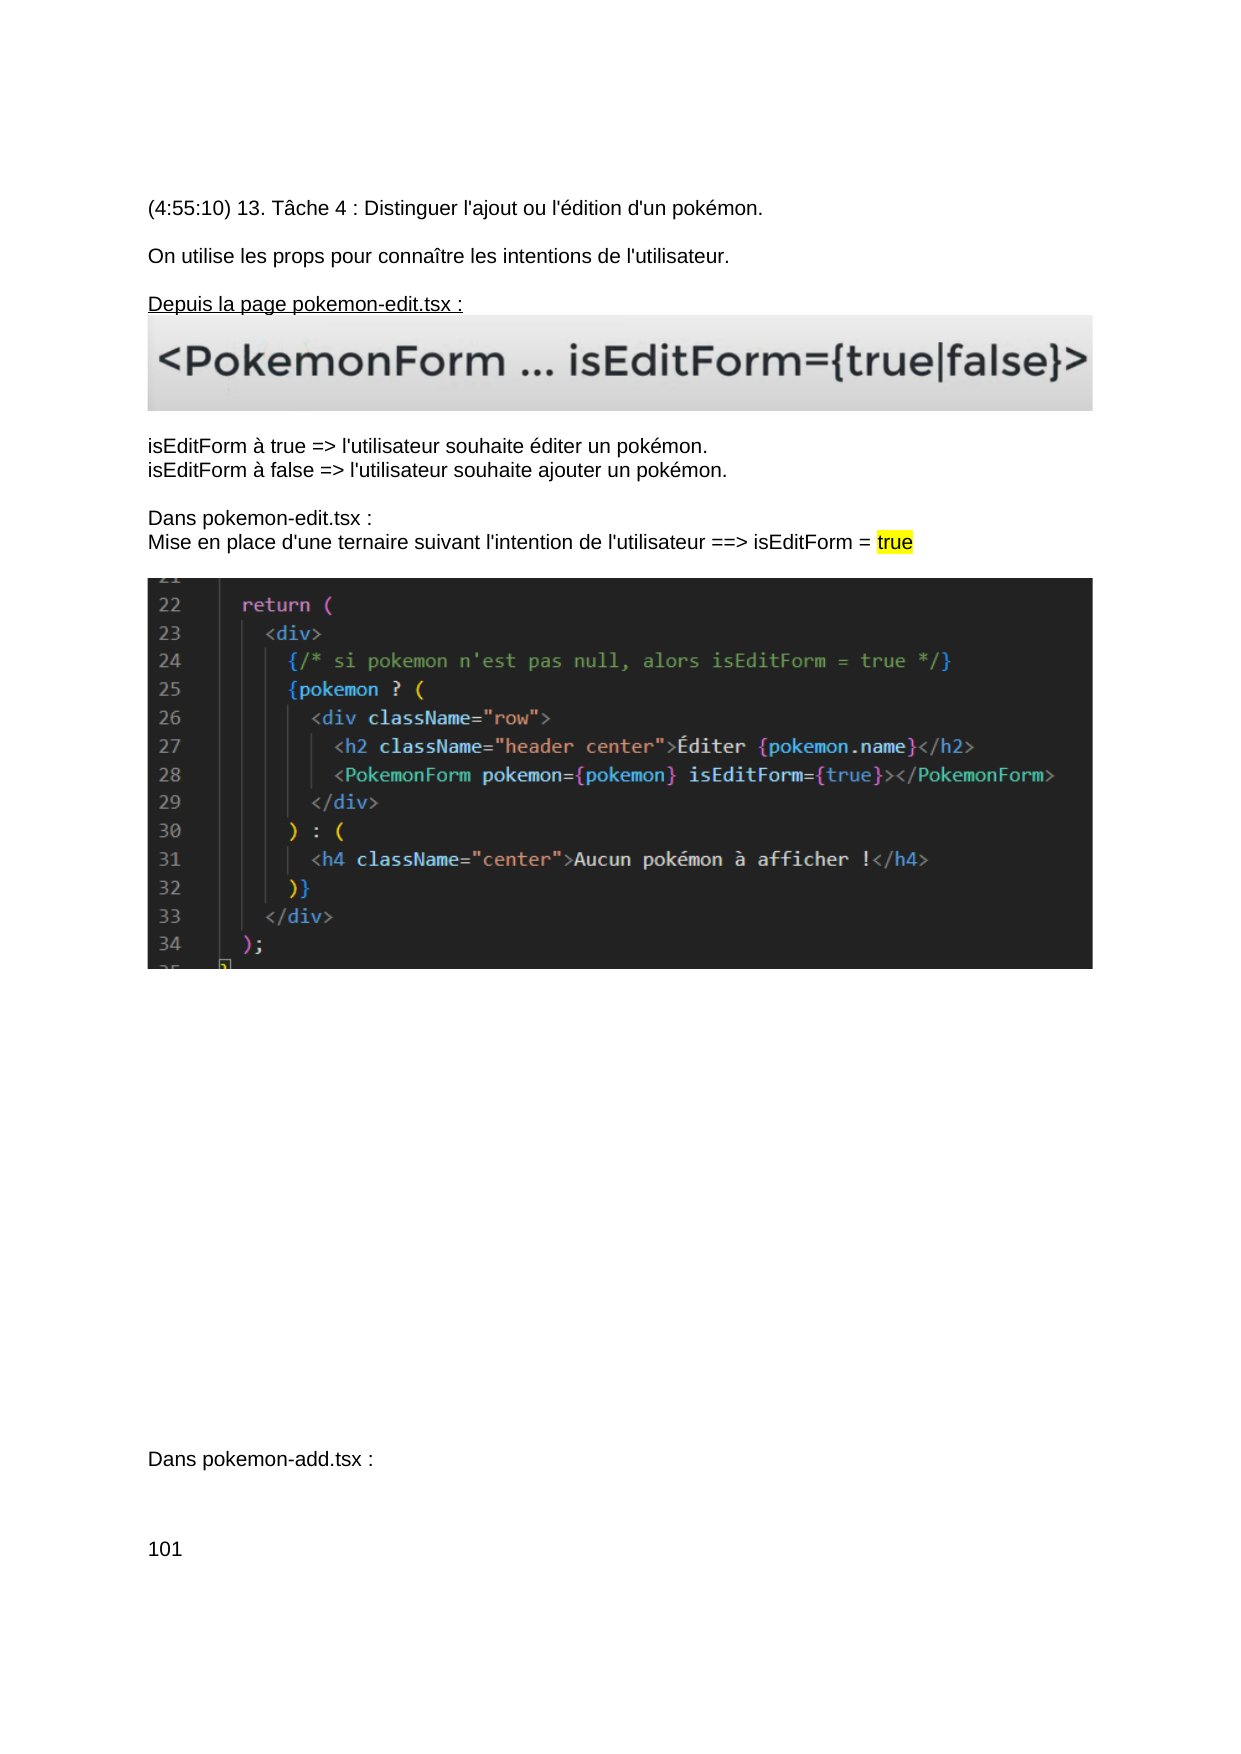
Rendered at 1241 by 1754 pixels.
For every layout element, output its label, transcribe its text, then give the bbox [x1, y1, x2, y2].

text Mise en place d'une ternaire suivant l'intention de l'utilisateur ==> isEditForm = true [148, 530, 1093, 554]
text isEditForm à false => l'utilisateur souhaite ajouter un pokémon. [148, 458, 1093, 482]
text Depuis la page pokemon-edit.tsx : [148, 291, 1093, 315]
picture [147, 315, 1093, 411]
text On utilise les props pour connaître les intentions de l'utilisateur. [148, 243, 1093, 267]
text Dans pokemon-add.tsx : [148, 1447, 1093, 1471]
text (4:55:10) 13. Tâche 4 : Distinguer l'ajout ou l'édition d'un pokémon. [148, 196, 1093, 219]
text isEditForm à true => l'utilisateur souhaite éditer un pokémon. [148, 434, 1093, 458]
picture [147, 578, 1093, 969]
text Dans pokemon-edit.tsx : [148, 506, 1093, 530]
